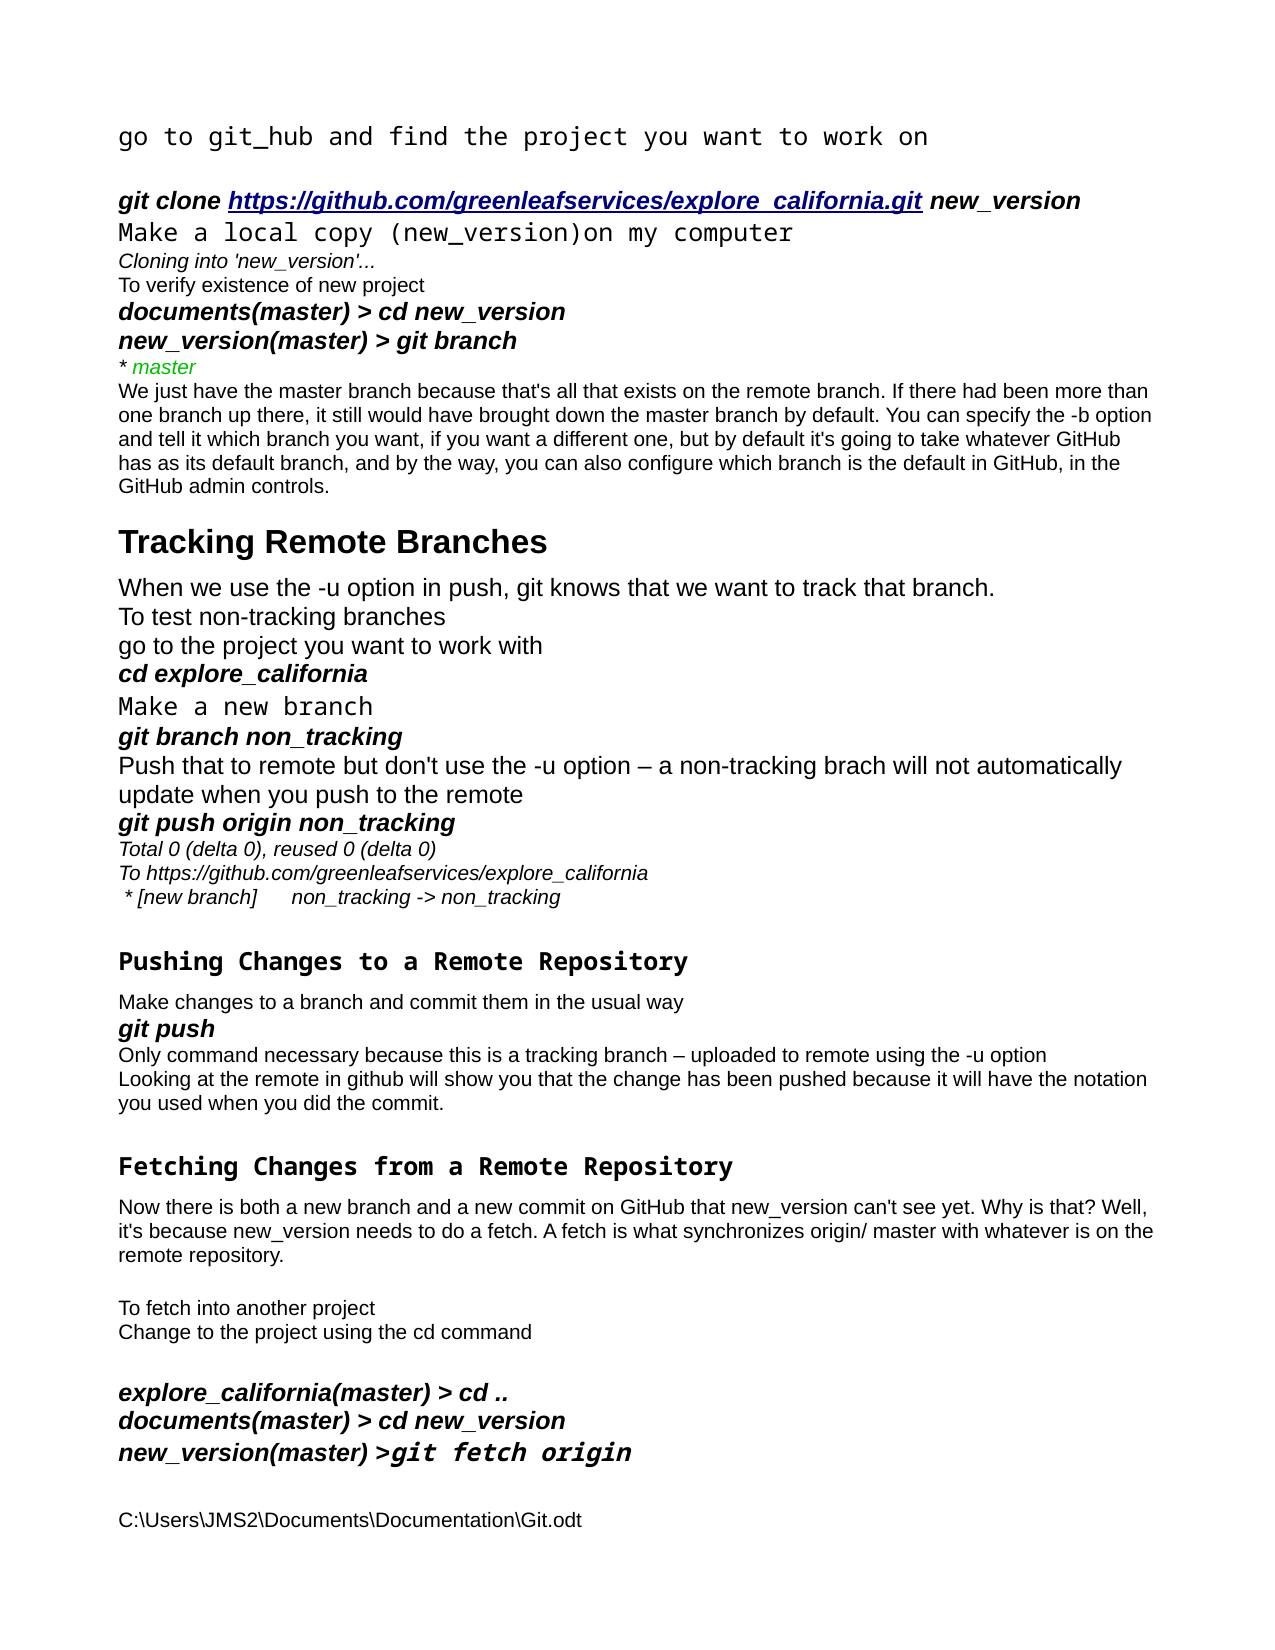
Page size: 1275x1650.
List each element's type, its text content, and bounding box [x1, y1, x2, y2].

text new_version(master) >git fetch origin [118, 1435, 1157, 1469]
text go to git_hub and find the project you want to work on [118, 118, 1157, 152]
text documents(master) > cd new_version [118, 297, 1157, 326]
text documents(master) > cd new_version [118, 1406, 1157, 1435]
text cd explore_california [118, 659, 1157, 688]
text Push that to remote but don't use the -u option – a non-tracking brach will not automatically update when you push to the remote [118, 751, 1157, 808]
text We just have the master branch because that's all that exists on the remote branch. If there had been more than one branch up there, it still would have brought down the master branch by default. You can specify the -b option and tell it which branch you want, if you want a different one, but by default it's going to take whatever GitHub has as its default branch, and by the way, you can also configure which branch is the default in GitHub, in the GitHub admin controls. [118, 378, 1157, 498]
text git clone https://github.com/greenleafservices/explore_california.git new_version [118, 186, 1157, 215]
text git push [118, 1014, 1157, 1042]
text Total 0 (delta 0), reused 0 (delta 0) [118, 837, 1157, 861]
text git push origin non_tracking [118, 808, 1157, 837]
subtitle Fetching Changes from a Remote Repository [118, 1148, 1157, 1182]
text To verify existence of new project [118, 273, 1157, 297]
text Only command necessary because this is a tracking branch – uploaded to remote using the -u option [118, 1042, 1157, 1066]
text go to the project you want to work with [118, 631, 1157, 659]
text To fetch into another project [118, 1296, 1157, 1319]
text Change to the project using the cd command [118, 1319, 1157, 1343]
text git branch non_tracking [118, 722, 1157, 751]
text explore_california(master) > cd .. [118, 1377, 1157, 1406]
subtitle Pushing Changes to a Remote Repository [118, 943, 1157, 977]
text Looking at the remote in github will show you that the change has been pushed because it will have the notation you used when you did the commit. [118, 1066, 1157, 1114]
text Make changes to a branch and commit them in the usual way [118, 990, 1157, 1014]
text Make a local copy (new_version)on my computer [118, 215, 1157, 249]
text * [new branch] non_tracking -> non_tracking [118, 885, 1157, 909]
text Cloning into 'new_version'... [118, 249, 1157, 273]
text Make a new branch [118, 688, 1157, 722]
text When we use the -u option in push, git knows that we want to track that branch. [118, 573, 1157, 602]
text Now there is both a new branch and a new commit on GitHub that new_version can't see yet. Why is that? Well, it's because new_version needs to do a fetch. A fetch is what synchronizes origin/ master with whatever is on the remote repository. [118, 1195, 1157, 1267]
text new_version(master) > git branch [118, 326, 1157, 354]
text To test non-tracking branches [118, 602, 1157, 631]
text To https://github.com/greenleafservices/explore_california [118, 861, 1157, 885]
subtitle Tracking Remote Branches [118, 522, 1157, 561]
text * master [118, 354, 1157, 378]
